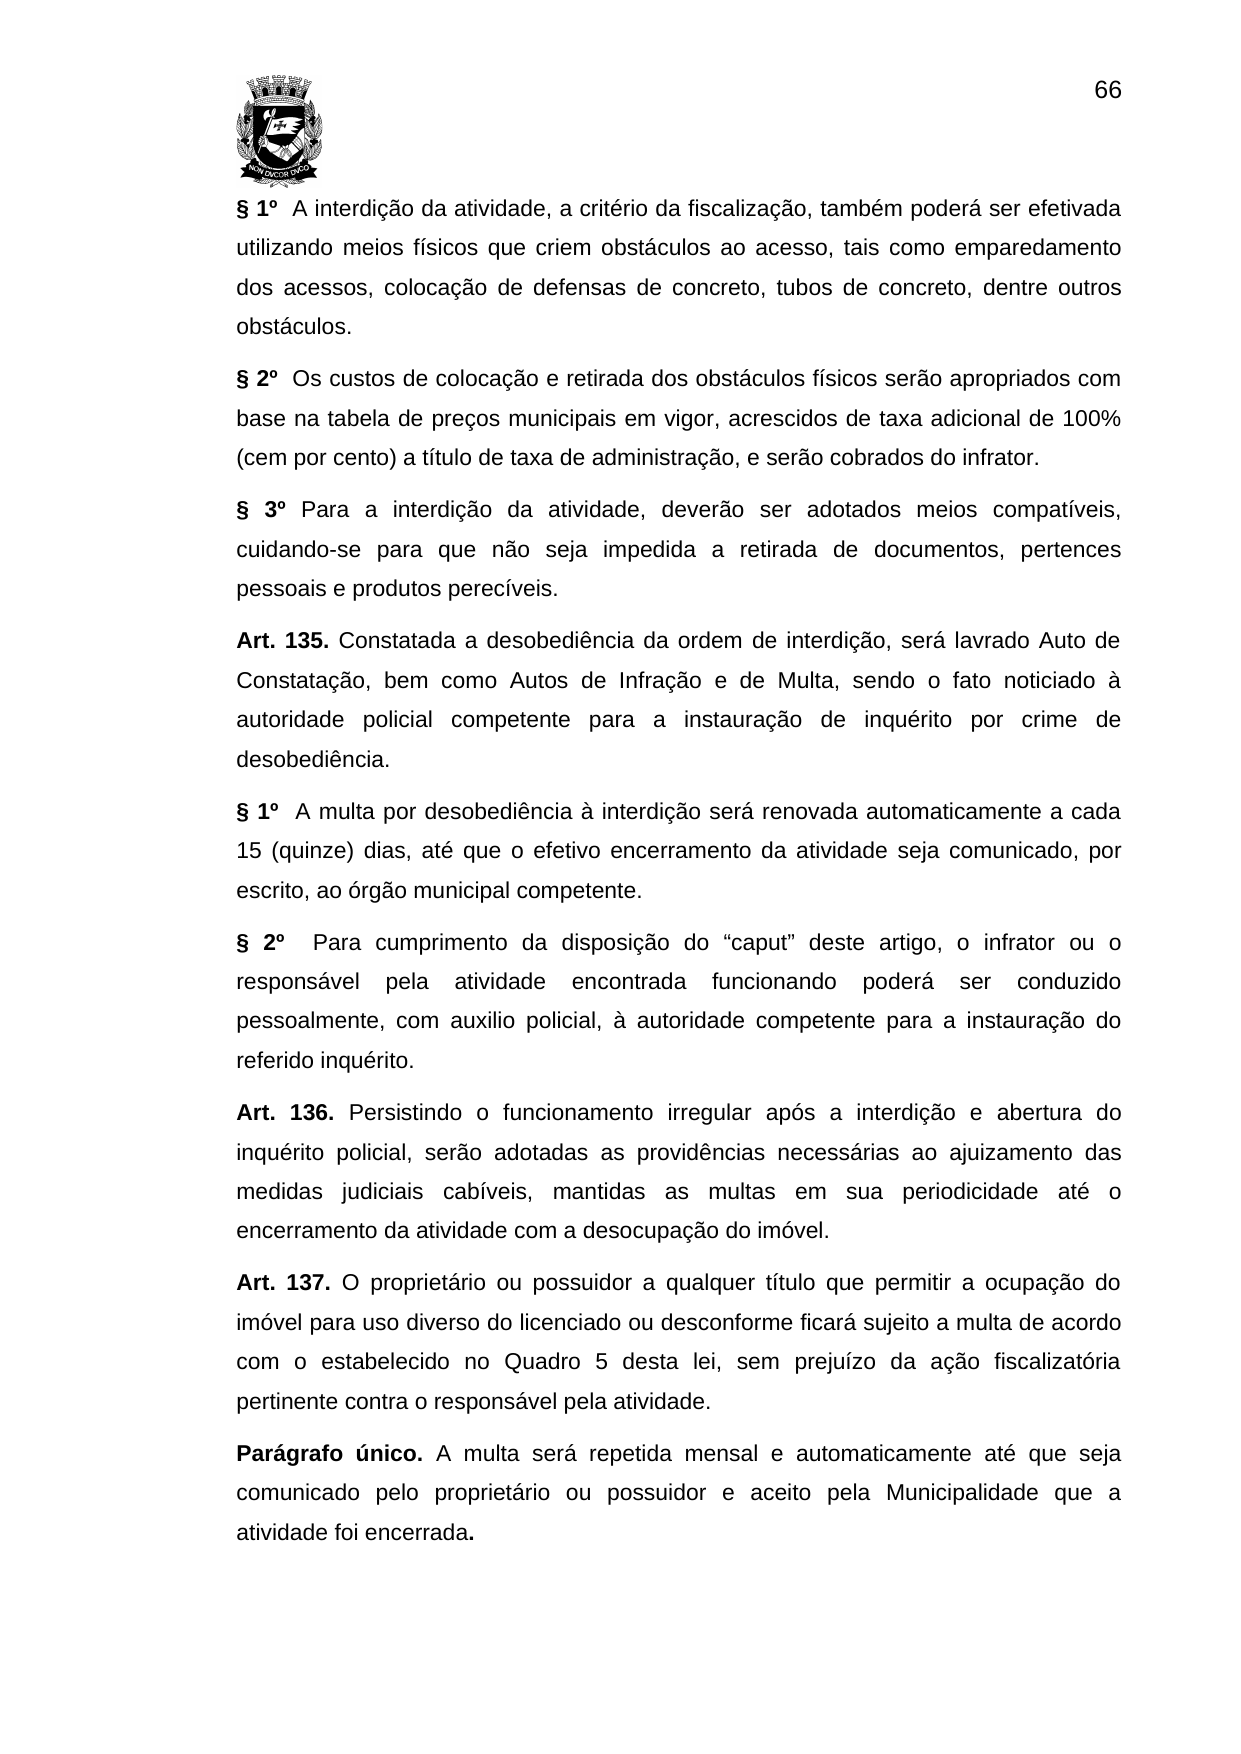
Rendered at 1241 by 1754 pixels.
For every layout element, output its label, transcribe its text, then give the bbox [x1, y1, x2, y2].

text § 2º Para cumprimento da disposição do “caput” deste artigo, o infrator ou o responsável pela atividade encontrada funcionando poderá ser conduzido pessoalmente, com auxilio policial, à autoridade competente para a instauração do referido inquérito. [236, 928, 1122, 1073]
text § 1º A interdição da atividade, a critério da fiscalização, também poderá ser efetivada utilizando meios físicos que criem obstáculos ao acesso, tais como emparedamento dos acessos, colocação de defensas de concreto, tubos de concreto, dentre outros obstáculos. [236, 195, 1122, 340]
text § 3º Para a interdição da atividade, deverão ser adotados meios compatíveis, cuidando-se para que não seja impedida a retirada de documentos, pertences pessoais e produtos perecíveis. [236, 496, 1122, 602]
text Art. 136. Persistindo o funcionamento irregular após a interdição e abertura do inquérito policial, serão adotadas as providências necessárias ao ajuizamento das medidas judiciais cabíveis, mantidas as multas em sua periodicidade até o encerramento da atividade com a desocupação do imóvel. [236, 1099, 1122, 1244]
text § 1º A multa por desobediência à interdição será renovada automaticamente a cada 15 (quinze) dias, até que o efetivo encerramento da atividade seja comunicado, por escrito, ao órgão municipal competente. [236, 798, 1122, 903]
text § 2º Os custos de colocação e retirada dos obstáculos físicos serão apropriados com base na tabela de preços municipais em vigor, acrescidos de taxa adicional de 100% (cem por cento) a título de taxa de administração, e serão cobrados do infrator. [236, 365, 1122, 471]
text Art. 135. Constatada a desobediência da ordem de interdição, será lavrado Auto de Constatação, bem como Autos de Infração e de Multa, sendo o fato noticiado à autoridade policial competente para a instauração de inquérito por crime de desobediência. [236, 627, 1122, 772]
text Parágrafo único. A multa será repetida mensal e automaticamente até que seja comunicado pelo proprietário ou possuidor e aceito pela Municipalidade que a atividade foi encerrada. [236, 1440, 1122, 1545]
text Art. 137. O proprietário ou possuidor a qualquer título que permitir a ocupação do imóvel para uso diverso do licenciado ou desconforme ficará sujeito a multa de acordo com o estabelecido no Quadro 5 desta lei, sem prejuízo da ação fiscalizatória pertinente contra o responsável pela atividade. [236, 1269, 1122, 1414]
